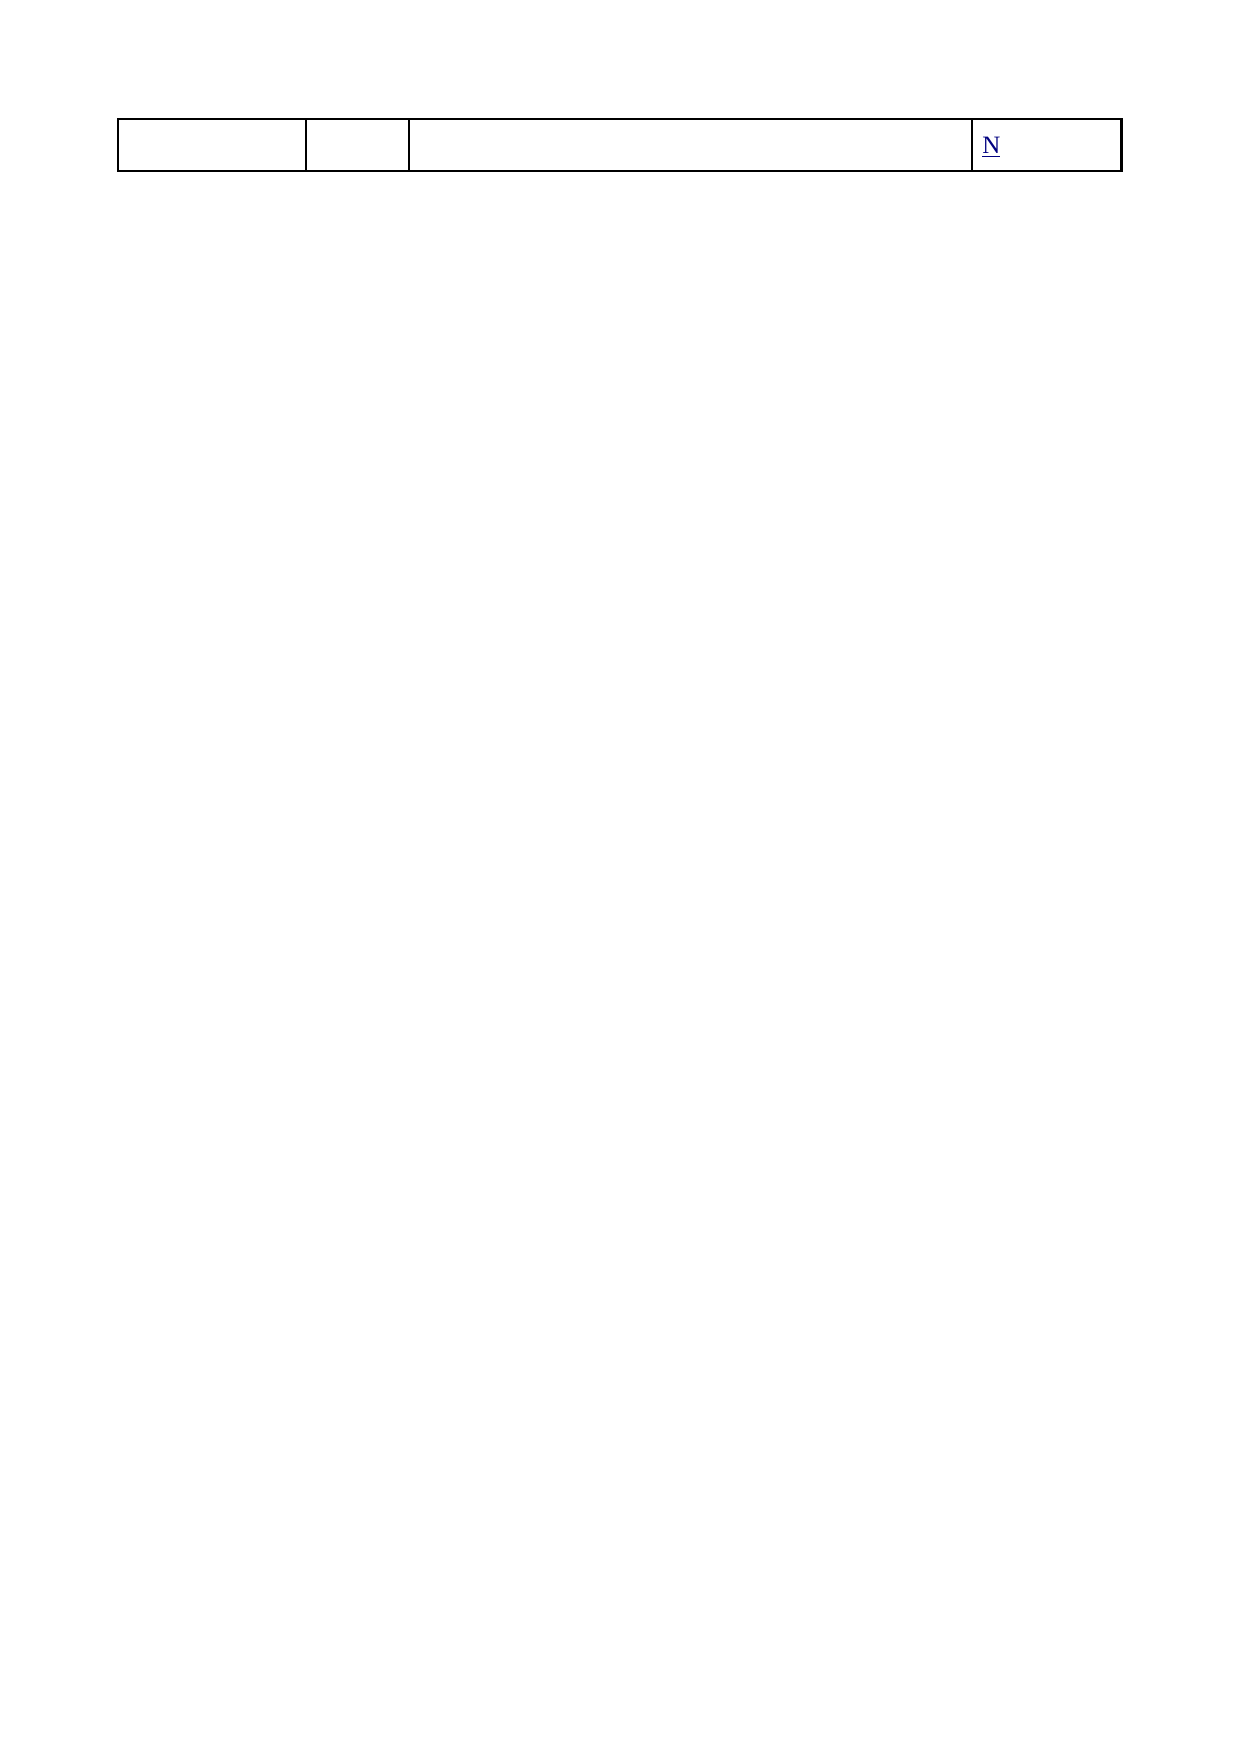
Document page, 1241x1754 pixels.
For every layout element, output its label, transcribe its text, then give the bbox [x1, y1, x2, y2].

table_cell - [307, 120, 408, 170]
table_cell N [973, 120, 1120, 170]
table_cell [119, 120, 305, 170]
table_cell [410, 120, 971, 170]
